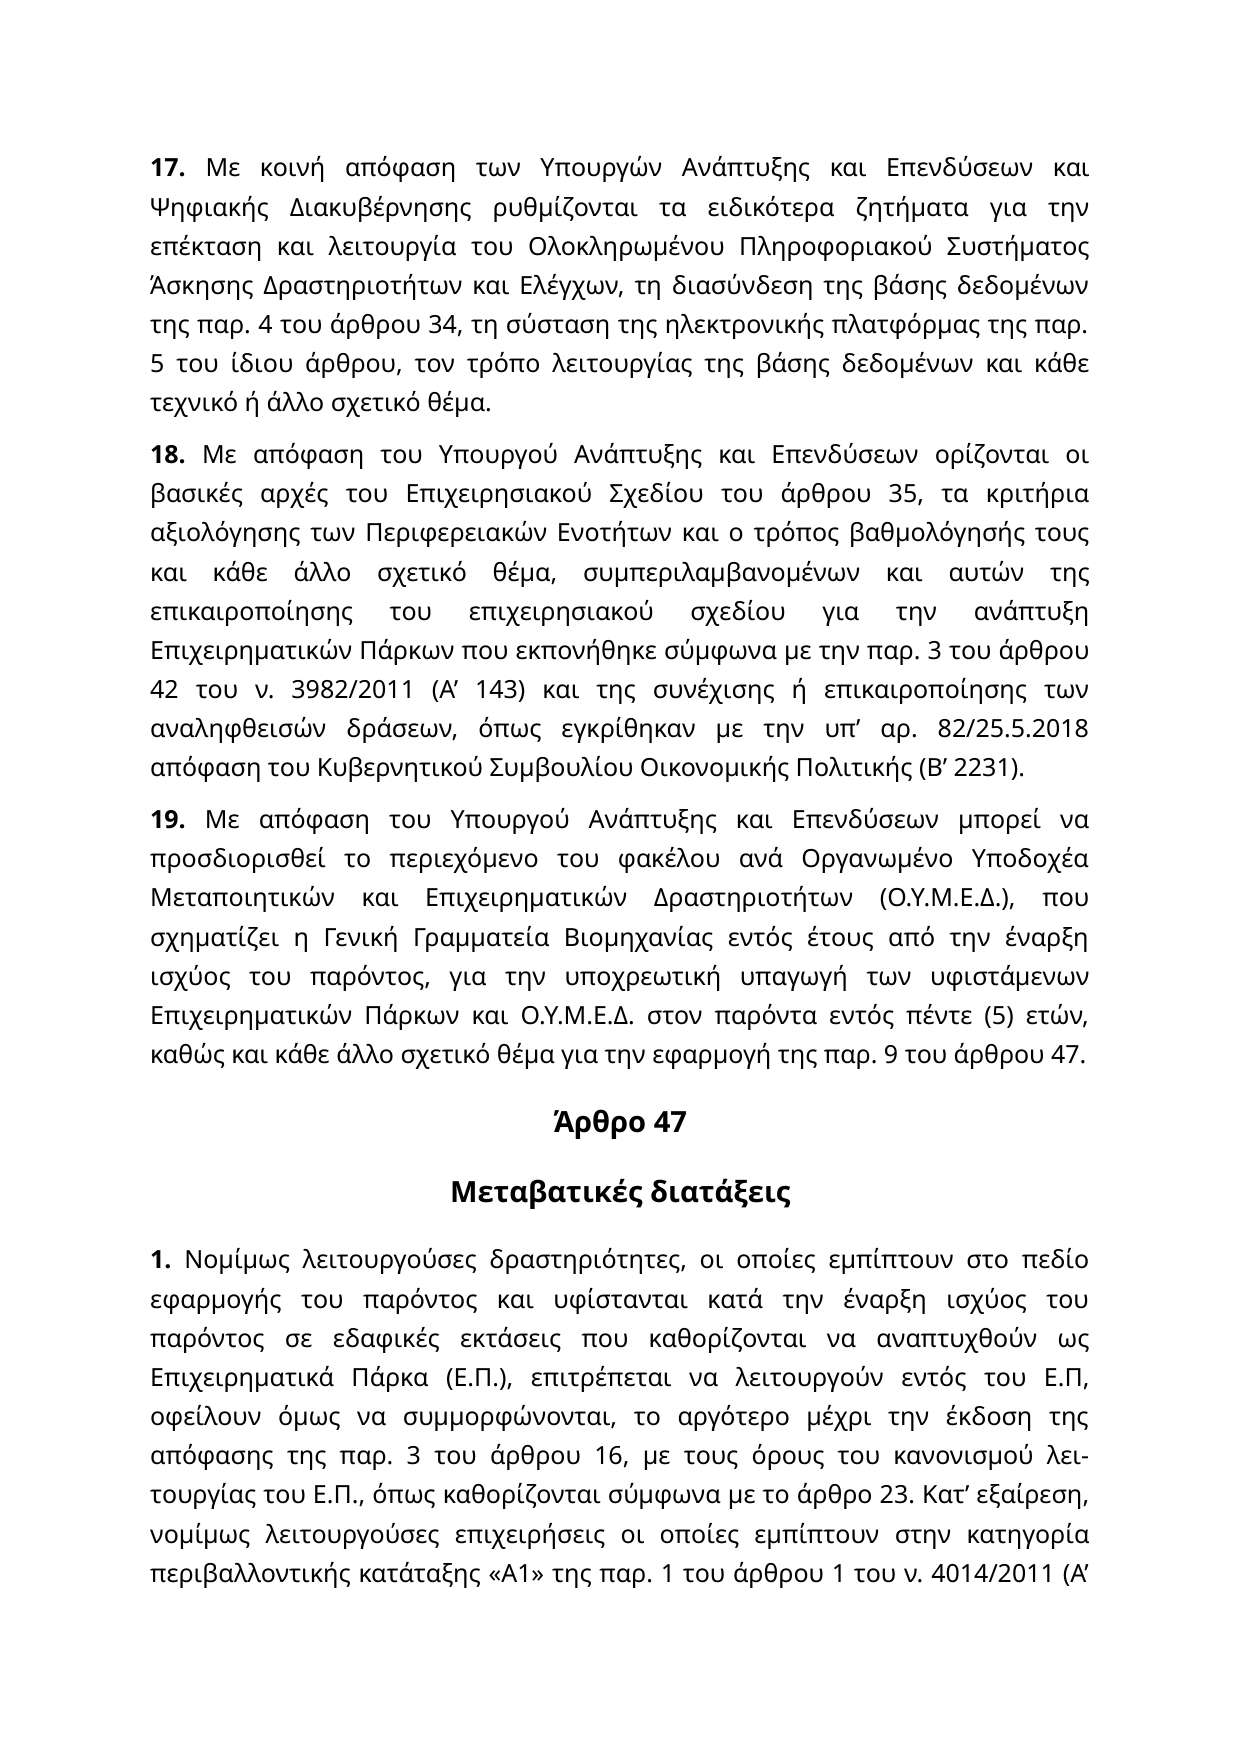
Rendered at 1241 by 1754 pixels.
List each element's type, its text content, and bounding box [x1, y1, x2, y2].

text 17. Με κοινή απόφαση των Υπουργών Ανάπτυξης και Επενδύσεων και Ψηφιακής Διακυβέρνησης ρυθμίζονται τα ειδικότερα ζητήματα για την επέκταση και λειτουργία του Ολοκληρωμένου Πληροφοριακού Συστήματος Άσκησης Δραστηριοτήτων και Ελέγχων, τη διασύνδεση της βάσης δεδομένων της παρ. 4 του άρθρου 34, τη σύσταση της ηλεκτρονικής πλατφόρμας της παρ. 5 του ίδιου άρθρου, τον τρόπο λειτουργίας της βάσης δεδομένων και κάθε τεχνικό ή άλλο σχετικό θέμα. [150, 150, 1090, 419]
subtitle Άρθρο 47 [150, 1101, 1090, 1141]
text 18. Με απόφαση του Υπουργού Ανάπτυξης και Επενδύσεων ορίζονται οι βασικές αρχές του Επιχειρησιακού Σχεδίου του άρθρου 35, τα κριτήρια αξιολόγησης των Περιφερειακών Ενοτήτων και ο τρόπος βαθμολόγησής τους και κάθε άλλο σχετικό θέμα, συμπεριλαμβανομένων και αυτών της επικαιροποίησης του επιχειρησιακού σχεδίου για την ανάπτυξη Επιχειρηματικών Πάρκων που εκπονήθηκε σύμφωνα με την παρ. 3 του άρθρου 42 του ν. 3982/2011 (Α’ 143) και της συνέχισης ή επικαιροποίησης των αναληφθεισών δράσεων, όπως εγκρίθηκαν με την υπ’ αρ. 82/25.5.2018 απόφαση του Κυβερνητικού Συμβουλίου Οικονομικής Πολιτικής (Β’ 2231). [150, 437, 1090, 784]
subtitle Μεταβατικές διατάξεις [150, 1171, 1090, 1211]
text 19. Με απόφαση του Υπουργού Ανάπτυξης και Επενδύσεων μπορεί να προσδιορισθεί το περιεχόμενο του φακέλου ανά Οργανωμένο Υποδοχέα Μεταποιητικών και Επιχειρηματικών Δραστηριοτήτων (Ο.Υ.Μ.Ε.Δ.), που σχηματίζει η Γενική Γραμματεία Βιομηχανίας εντός έτους από την έναρξη ισχύος του παρόντος, για την υποχρεωτική υπαγωγή των υφιστάμενων Επιχειρηματικών Πάρκων και Ο.Υ.Μ.Ε.Δ. στον παρόντα εντός πέντε (5) ετών, καθώς και κάθε άλλο σχετικό θέμα για την εφαρμογή της παρ. 9 του άρθρου 47. [150, 802, 1090, 1071]
text 1. Νομίμως λειτουργούσες δραστηριότητες, οι οποίες εμπίπτουν στο πεδίο εφαρμογής του παρόντος και υφίστανται κατά την έναρξη ισχύος του παρόντος σε εδαφικές εκτάσεις που καθορίζονται να αναπτυχθούν ως Επιχειρηματικά Πάρκα (Ε.Π.), επιτρέπεται να λειτουργούν εντός του Ε.Π, οφείλουν όμως να συμμορφώνονται, το αργότερο μέχρι την έκδοση της απόφασης της παρ. 3 του άρθρου 16, με τους όρους του κανονισμού λει- τουργίας του Ε.Π., όπως καθορίζονται σύμφωνα με το άρθρο 23. Κατ’ εξαίρεση, νομίμως λειτουργούσες επιχειρήσεις οι οποίες εμπίπτουν στην κατηγορία περιβαλλοντικής κατάταξης «Α1» της παρ. 1 του άρθρου 1 του ν. 4014/2011 (Α’ [150, 1242, 1090, 1589]
